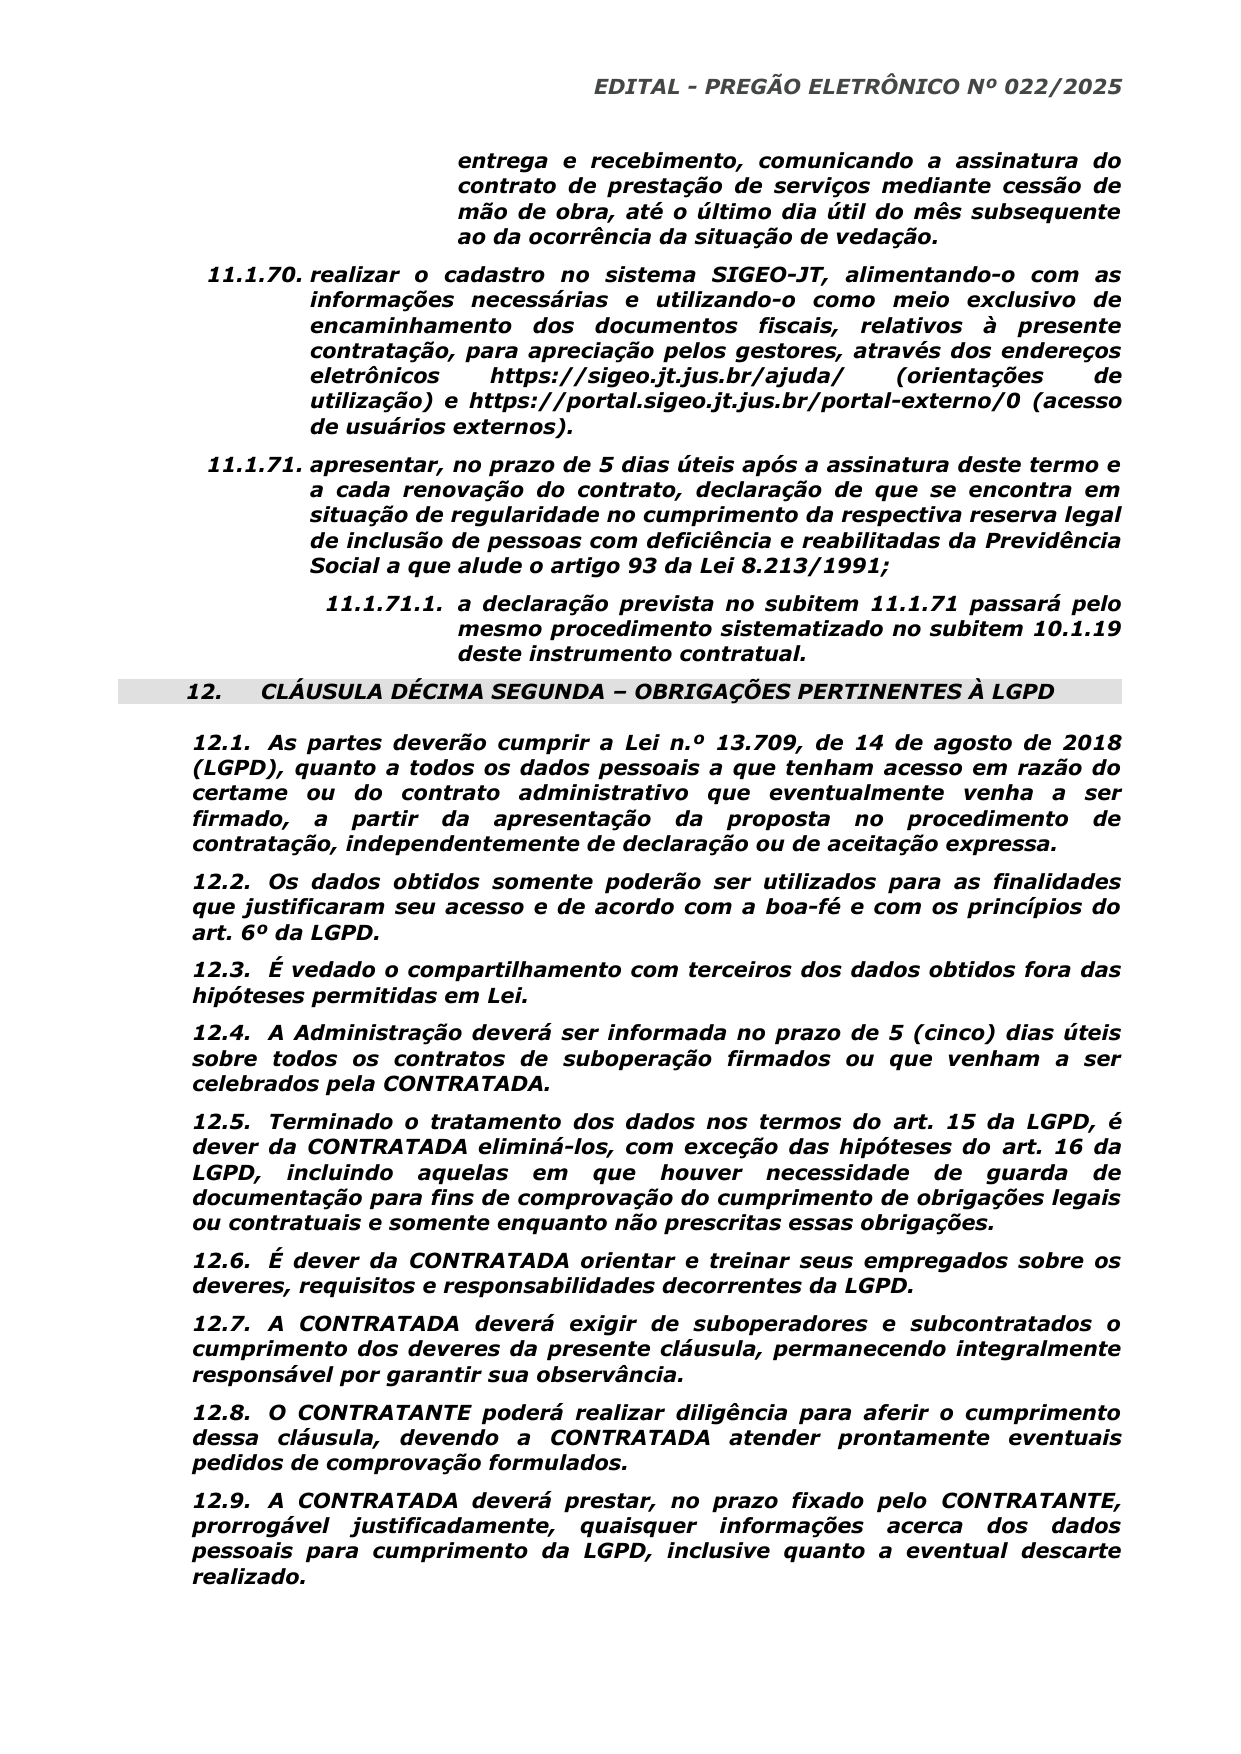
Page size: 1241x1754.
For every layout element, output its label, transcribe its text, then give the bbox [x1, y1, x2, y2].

list apresentar, no prazo de 5 dias úteis após a assinatura deste termo e a cada renovação do contrato, declaração de que se encontra em situação de regularidade no cumprimento da respectiva reserva legal de inclusão de pessoas com deficiência e reabilitadas da Previdência Social a que alude o artigo 93 da Lei 8.213/1991; [207, 451, 1122, 578]
list Os dados obtidos somente poderão ser utilizados para as finalidades que justificaram seu acesso e de acordo com a boa-fé e com os princípios do art. 6º da LGPD. [192, 868, 1122, 944]
list Terminado o tratamento dos dados nos termos do art. 15 da LGPD, é dever da CONTRATADA eliminá-los, com exceção das hipóteses do art. 16 da LGPD, incluindo aquelas em que houver necessidade de guarda de documentação para fins de comprovação do cumprimento de obrigações legais ou contratuais e somente enquanto não prescritas essas obrigações. [192, 1108, 1122, 1235]
list É dever da CONTRATADA orientar e treinar seus empregados sobre os deveres, requisitos e responsabilidades decorrentes da LGPD. [192, 1247, 1122, 1298]
list realizar o cadastro no sistema SIGEO-JT, alimentando-o com as informações necessárias e utilizando-o como meio exclusivo de encaminhamento dos documentos fiscais, relativos à presente contratação, para apreciação pelos gestores, através dos endereços eletrônicos https://sigeo.jt.jus.br/ajuda/ (orientações de utilização) e https://portal.sigeo.jt.jus.br/portal-externo/0 (acesso de usuários externos). [207, 261, 1122, 439]
list As partes deverão cumprir a Lei n.º 13.709, de 14 de agosto de 2018 (LGPD), quanto a todos os dados pessoais a que tenham acesso em razão do certame ou do contrato administrativo que eventualmente venha a ser firmado, a partir da apresentação da proposta no procedimento de contratação, independentemente de declaração ou de aceitação expressa. [192, 729, 1122, 856]
list A Administração deverá ser informada no prazo de 5 (cinco) dias úteis sobre todos os contratos de suboperação firmados ou que venham a ser celebrados pela CONTRATADA. [192, 1020, 1122, 1096]
list O CONTRATANTE poderá realizar diligência para aferir o cumprimento dessa cláusula, devendo a CONTRATADA atender prontamente eventuais pedidos de comprovação formulados. [192, 1399, 1122, 1475]
list A CONTRATADA deverá exigir de suboperadores e subcontratados o cumprimento dos deveres da presente cláusula, permanecendo integralmente responsável por garantir sua observância. [192, 1311, 1122, 1386]
list CLÁUSULA DÉCIMA SEGUNDA – OBRIGAÇÕES PERTINENTES À LGPD [118, 679, 1122, 704]
list É vedado o compartilhamento com terceiros dos dados obtidos fora das hipóteses permitidas em Lei. [192, 957, 1122, 1007]
list A CONTRATADA deverá prestar, no prazo fixado pelo CONTRATANTE, prorrogável justificadamente, quaisquer informações acerca dos dados pessoais para cumprimento da LGPD, inclusive quanto a eventual descarte realizado. [192, 1487, 1122, 1589]
list entrega e recebimento, comunicando a assinatura do contrato de prestação de serviços mediante cessão de mão de obra, até o último dia útil do mês subsequente ao da ocorrência da situação de vedação. [325, 148, 1122, 249]
list a declaração prevista no subitem 11.1.71 passará pelo mesmo procedimento sistematizado no subitem 10.1.19 deste instrumento contratual. [325, 590, 1122, 666]
